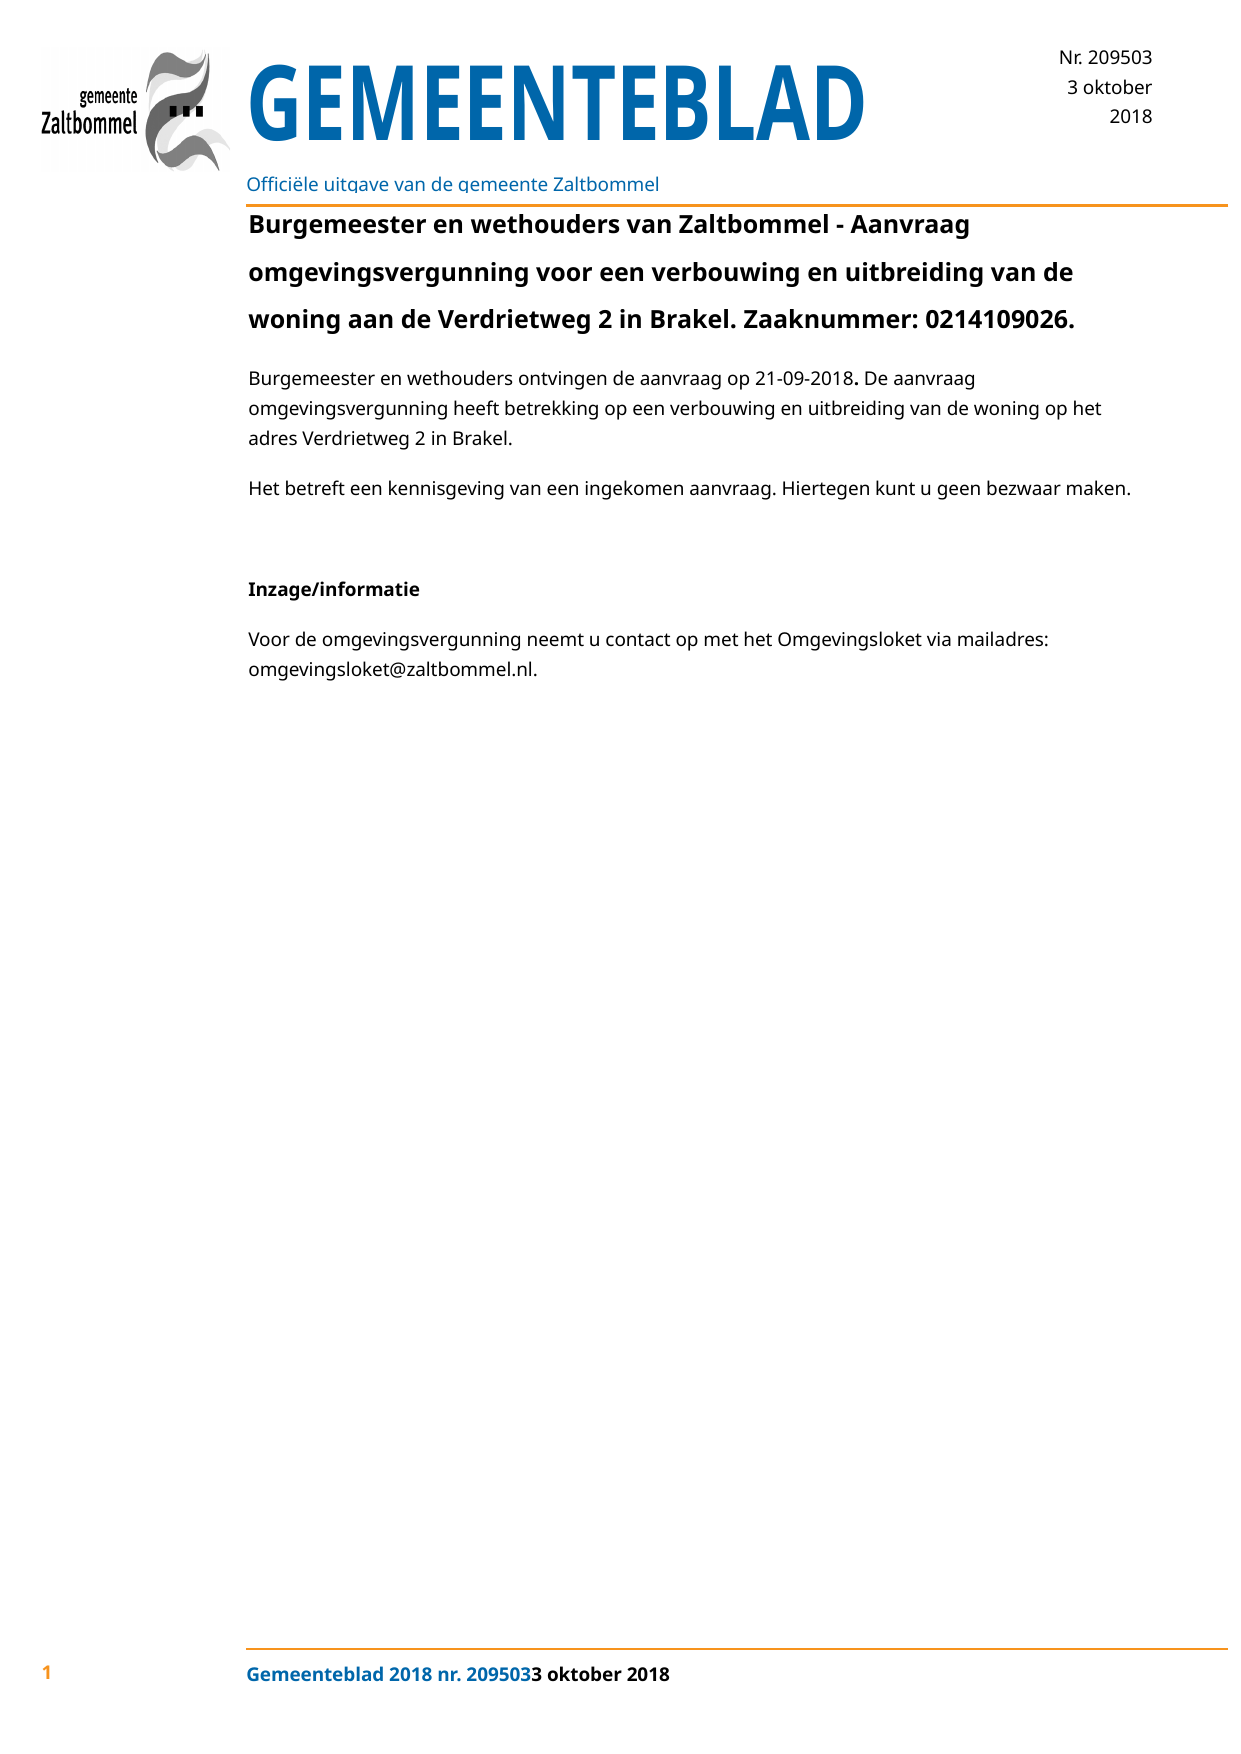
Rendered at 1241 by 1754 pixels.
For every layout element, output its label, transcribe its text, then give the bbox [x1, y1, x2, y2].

text Het betreft een kennisgeving van een ingekomen aanvraag. Hiertegen kunt u geen bezwaar maken. [248, 475, 1152, 501]
text Inzage/informatie [248, 576, 1152, 602]
text Voor de omgevingsvergunning neemt u contact op met het Omgevingsloket via mailadres: omgevingsloket@zaltbommel.nl. [248, 626, 1152, 682]
text Burgemeester en wethouders van Zaltbommel - Aanvraag omgevingsvergunning voor een verbouwing en uitbreiding van de woning aan de Verdrietweg 2 in Brakel. Zaaknummer: 0214109026. [248, 207, 1152, 336]
picture [41, 47, 231, 172]
text Burgemeester en wethouders ontvingen de aanvraag op 21-09-2018. De aanvraag omgevingsvergunning heeft betrekking op een verbouwing en uitbreiding van de woning op het adres Verdrietweg 2 in Brakel. [248, 366, 1152, 450]
